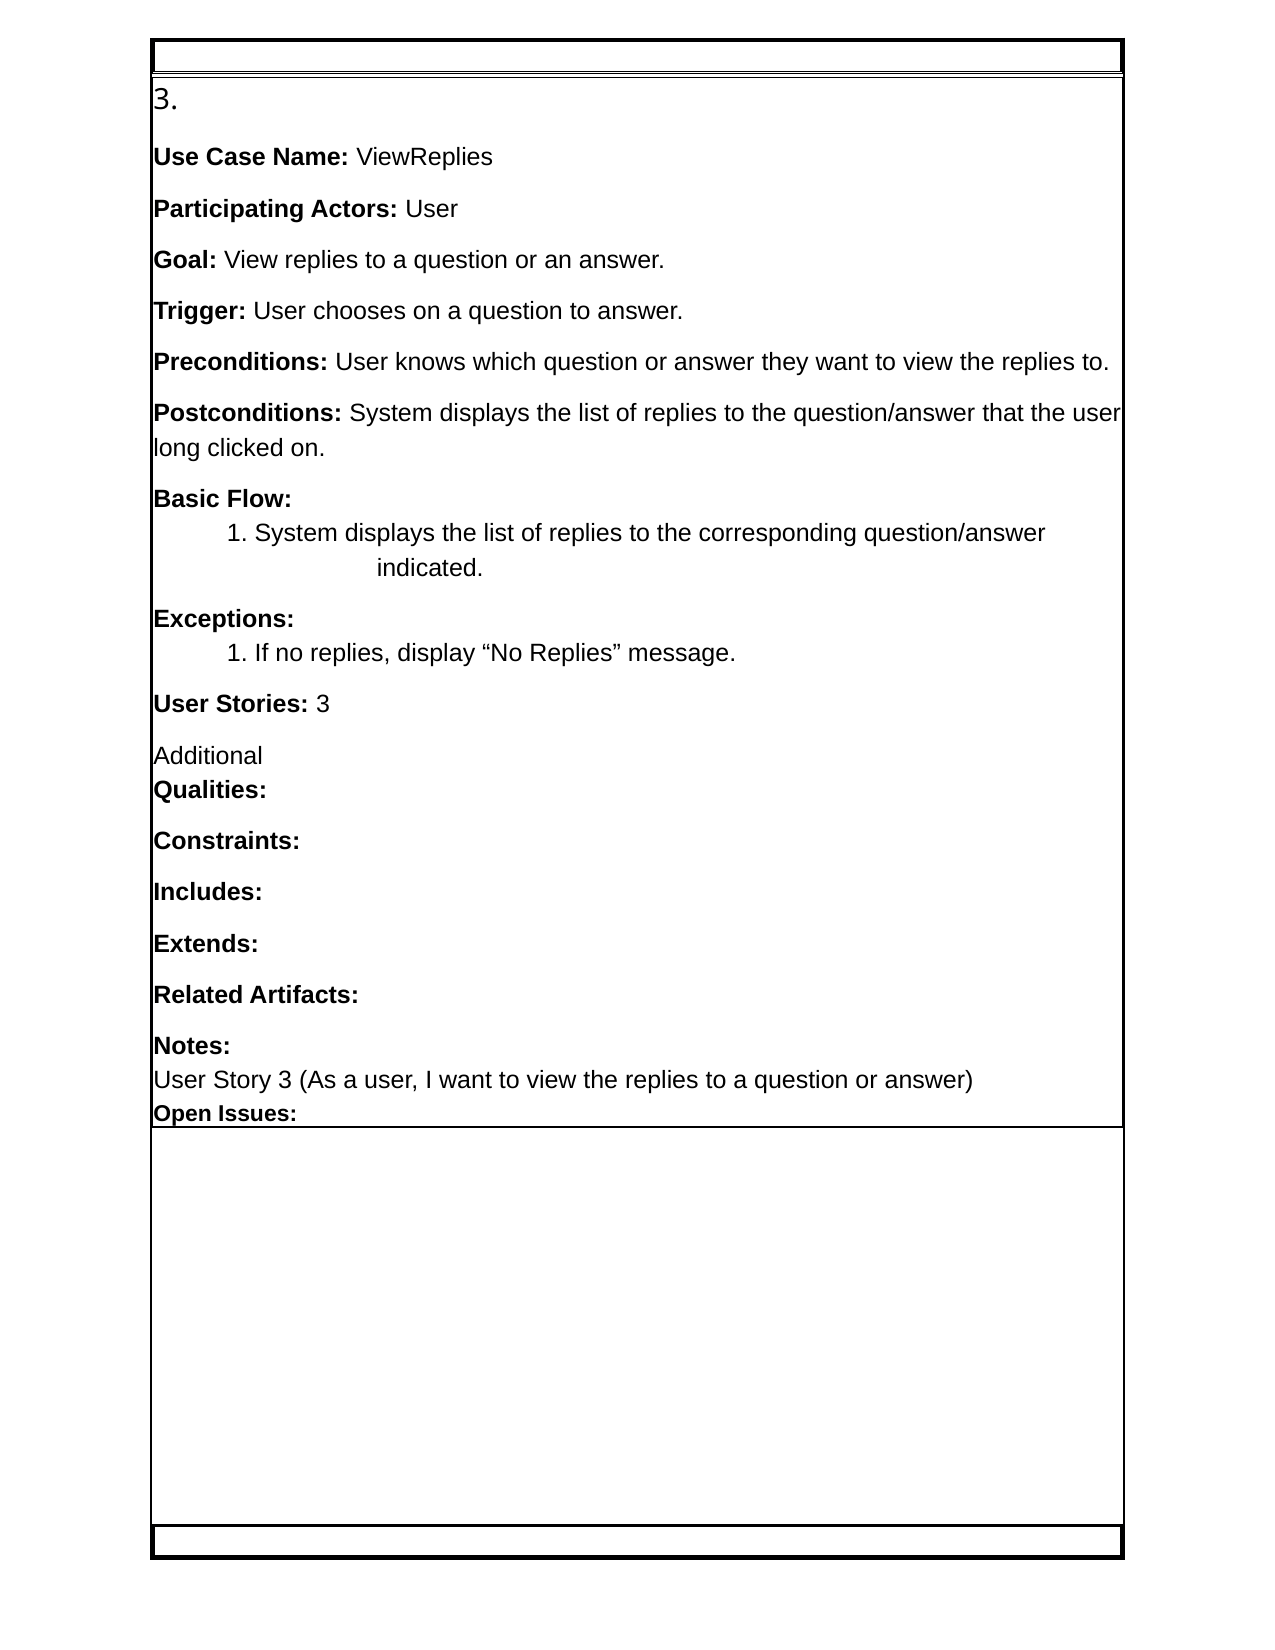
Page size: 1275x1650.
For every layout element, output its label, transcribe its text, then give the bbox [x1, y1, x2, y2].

text Use Case Name: ViewReplies [153, 141, 1122, 171]
text Constraints: [153, 825, 1122, 855]
text Includes: [153, 876, 1122, 906]
text Participating Actors: User [153, 192, 1122, 222]
text Additional Qualities: [153, 739, 1122, 804]
text Trigger: User chooses on a question to answer. [153, 294, 1122, 324]
text Exceptions: 1. If no replies, display “No Replies” message. [153, 602, 1122, 667]
text Preconditions: User knows which question or answer they want to view the replies to. [153, 345, 1122, 376]
text User Stories: 3 [153, 688, 1122, 718]
text Open Issues: [153, 1098, 1122, 1126]
text Basic Flow: 1. System displays the list of replies to the corresponding question/answer indicated. [153, 482, 1122, 581]
text Goal: View replies to a question or an answer. [153, 243, 1122, 273]
text Postconditions: System displays the list of replies to the question/answer that the user long clicked on. [153, 397, 1122, 461]
text Notes: User Story 3 (As a user, I want to view the replies to a question or answer) [153, 1029, 1122, 1094]
text Related Artifacts: [153, 978, 1122, 1008]
text Extends: [153, 927, 1122, 957]
subtitle 3. [153, 78, 1122, 118]
